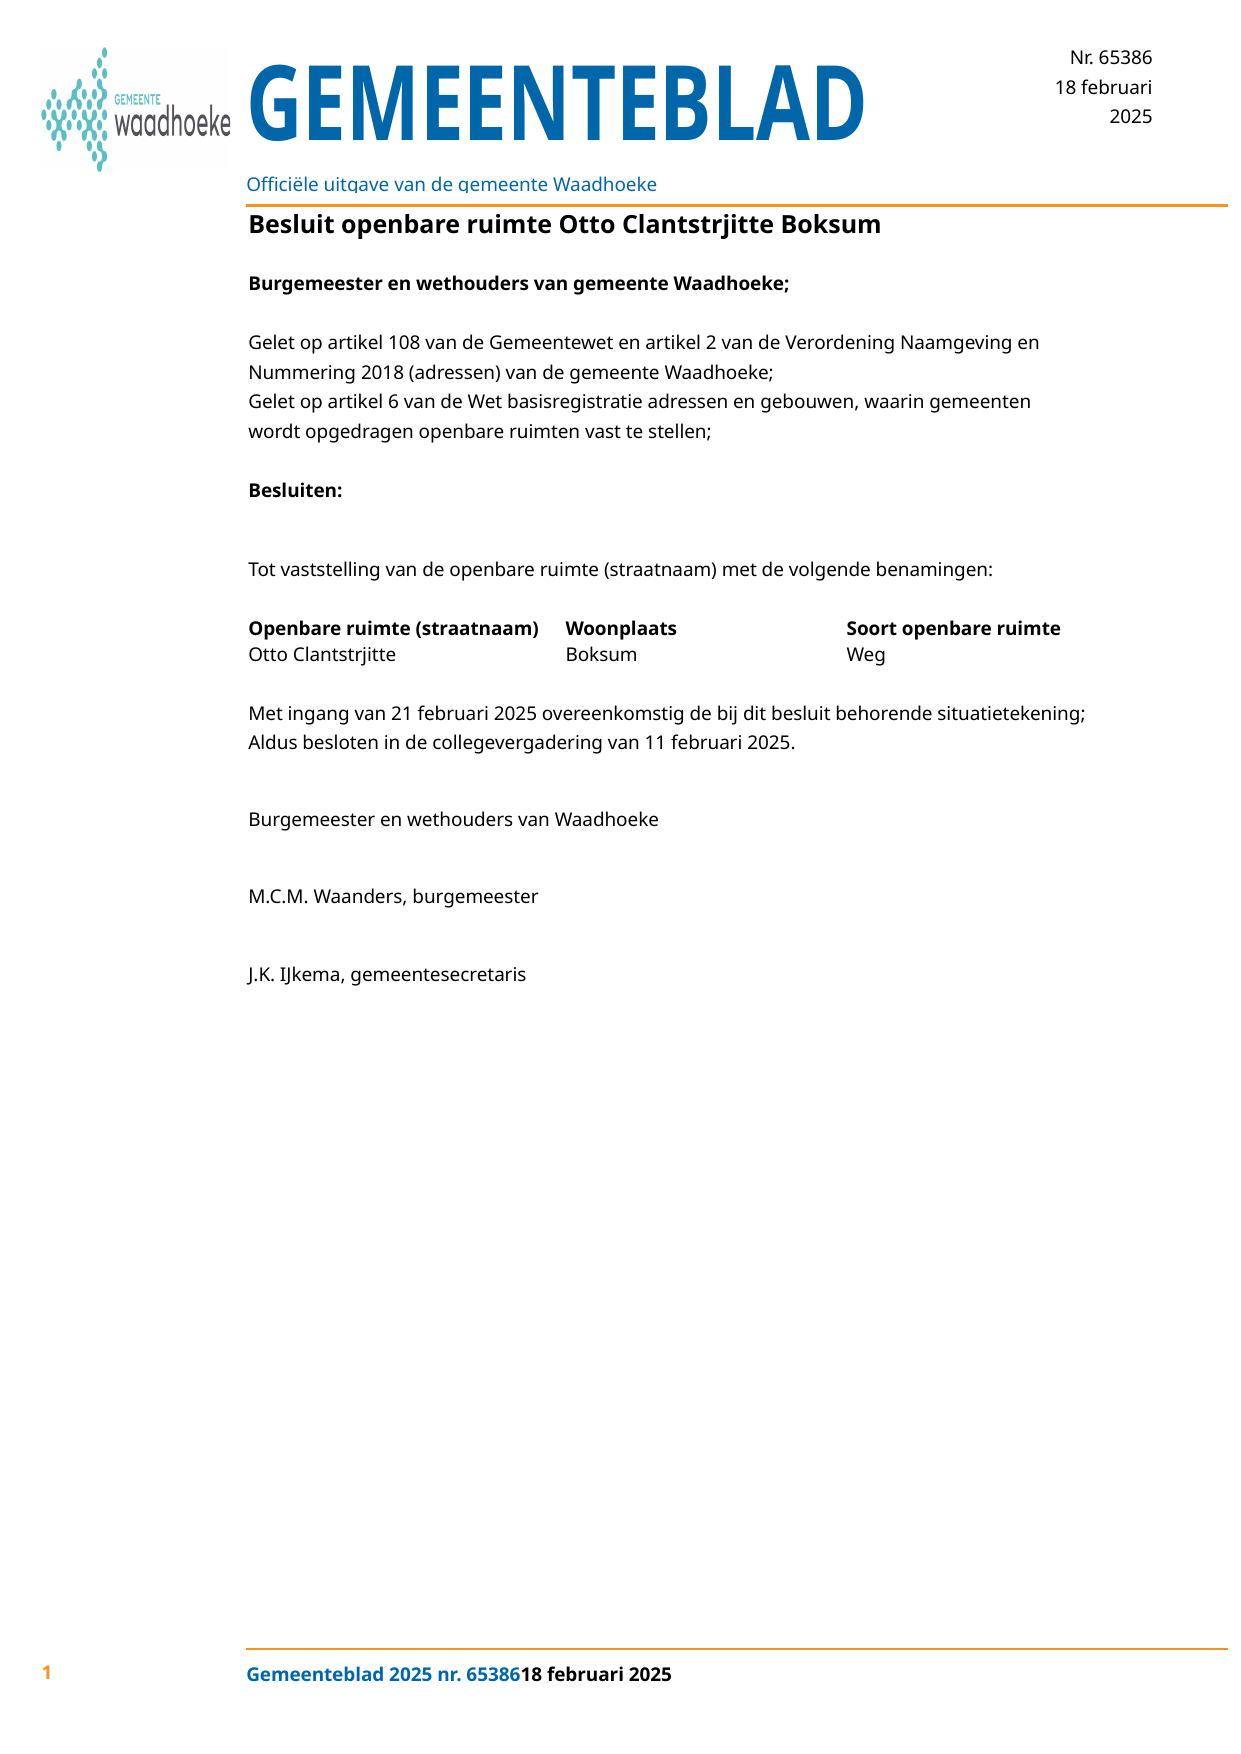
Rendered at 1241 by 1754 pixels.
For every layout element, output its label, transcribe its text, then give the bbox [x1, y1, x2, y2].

text Gelet op artikel 108 van de Gemeentewet en artikel 2 van de Verordening Naamgeving en Nummering 2018 (adressen) van de gemeente Waadhoeke; [248, 329, 1152, 385]
text wordt opgedragen openbare ruimten vast te stellen; [248, 418, 1152, 444]
text Burgemeester en wethouders van gemeente Waadhoeke; [248, 270, 1152, 296]
table_cell Otto Clantstrjitte [248, 641, 565, 667]
table_header Openbare ruimte (straatnaam) [248, 616, 565, 641]
text Tot vaststelling van de openbare ruimte (straatnaam) met de volgende benamingen: [248, 556, 1152, 582]
picture [41, 47, 231, 172]
table_header Soort openbare ruimte [846, 616, 1152, 641]
text Besluiten: [248, 477, 1152, 503]
table_cell Boksum [565, 641, 846, 667]
text M.C.M. Waanders, burgemeester [248, 884, 1152, 909]
text Besluit openbare ruimte Otto Clantstrjitte Boksum [248, 207, 1152, 241]
table_header Woonplaats [565, 616, 846, 641]
text Burgemeester en wethouders van Waadhoeke [248, 807, 1152, 832]
text Gelet op artikel 6 van de Wet basisregistratie adressen en gebouwen, waarin gemeenten [248, 389, 1152, 414]
table_cell Weg [846, 641, 1152, 667]
text J.K. IJkema, gemeentesecretaris [248, 961, 1152, 987]
text Aldus besloten in de collegevergadering van 11 februari 2025. [248, 729, 1152, 755]
text Met ingang van 21 februari 2025 overeenkomstig de bij dit besluit behorende situatietekening; [248, 700, 1152, 726]
